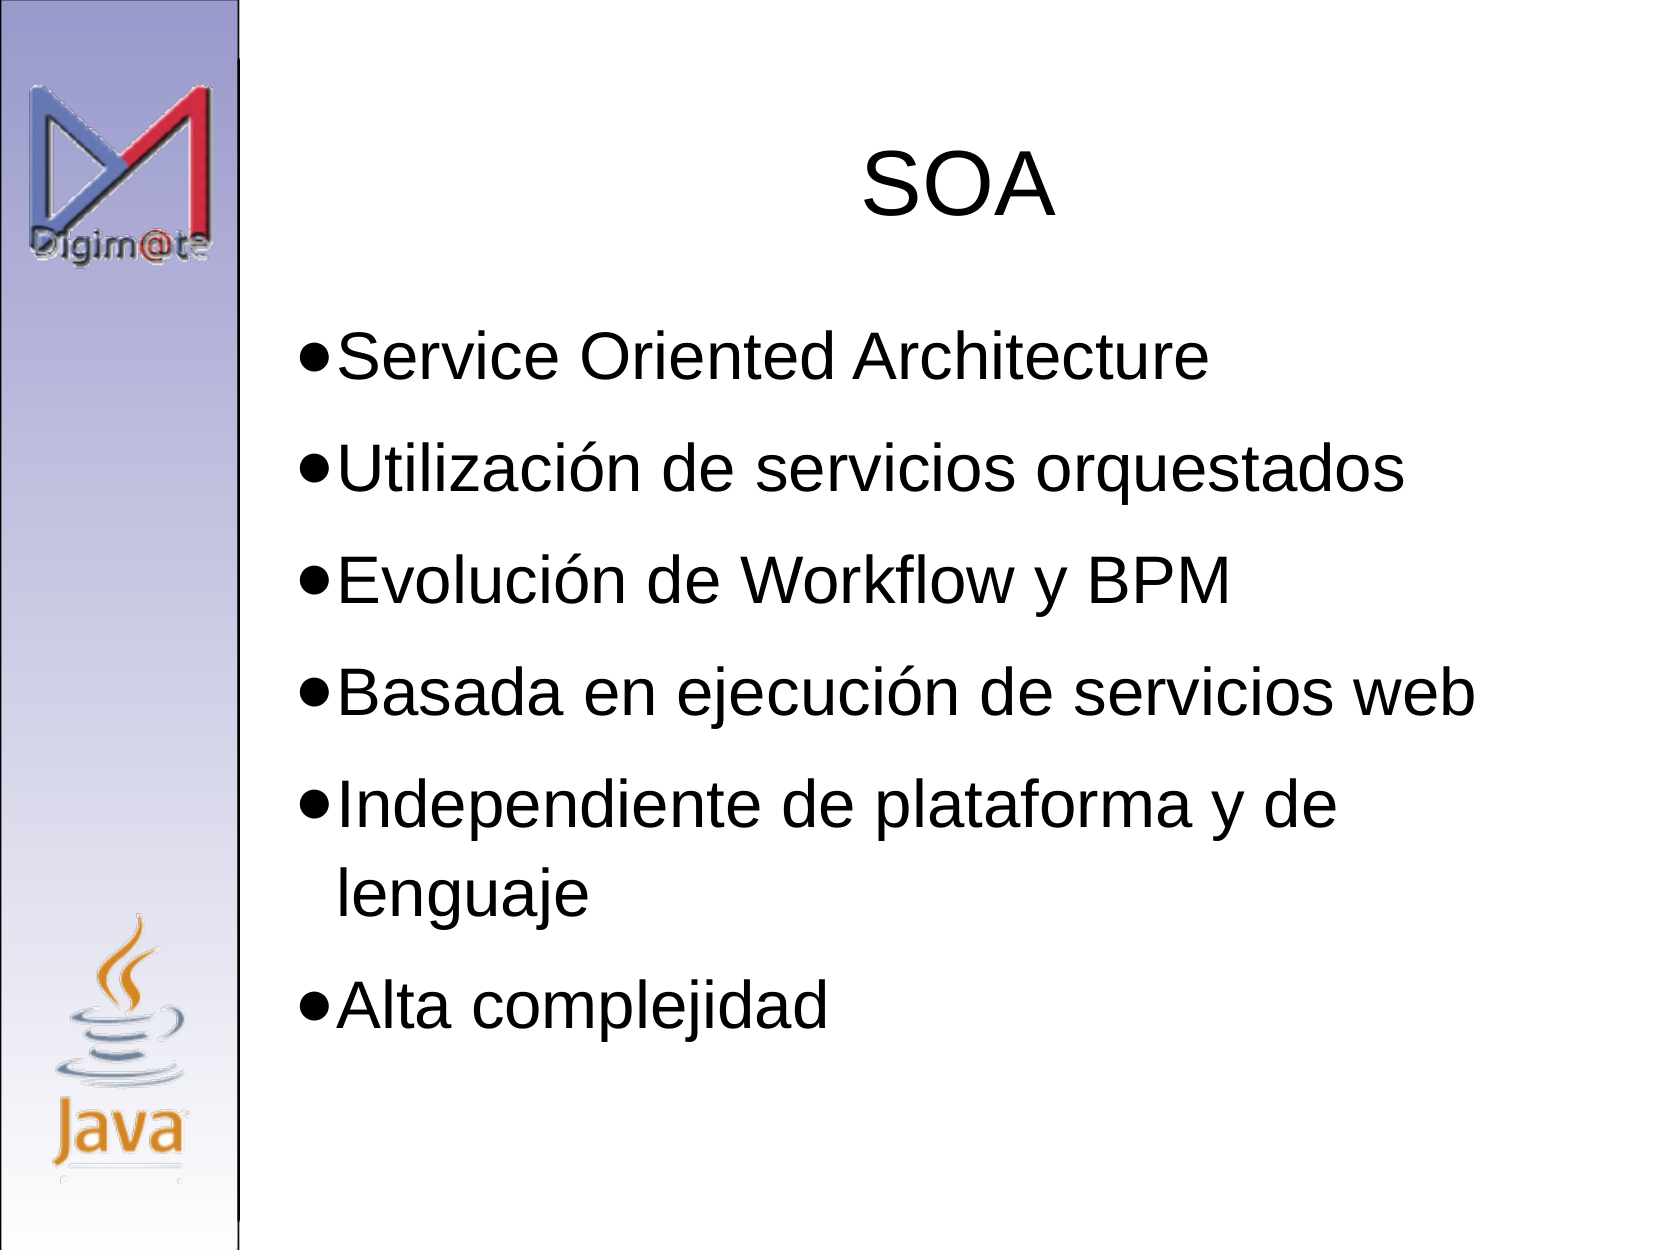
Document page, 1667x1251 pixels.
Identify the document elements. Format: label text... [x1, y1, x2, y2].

list Service Oriented Architecture Utilización de servicios orquestados Evolución de Workflow y BPM Basada en ejecución de servicios web Independiente de plataforma y de lenguaje Alta complejidad [267, 297, 1596, 1130]
picture [0, 0, 1667, 1250]
title SOA [267, 65, 1650, 281]
